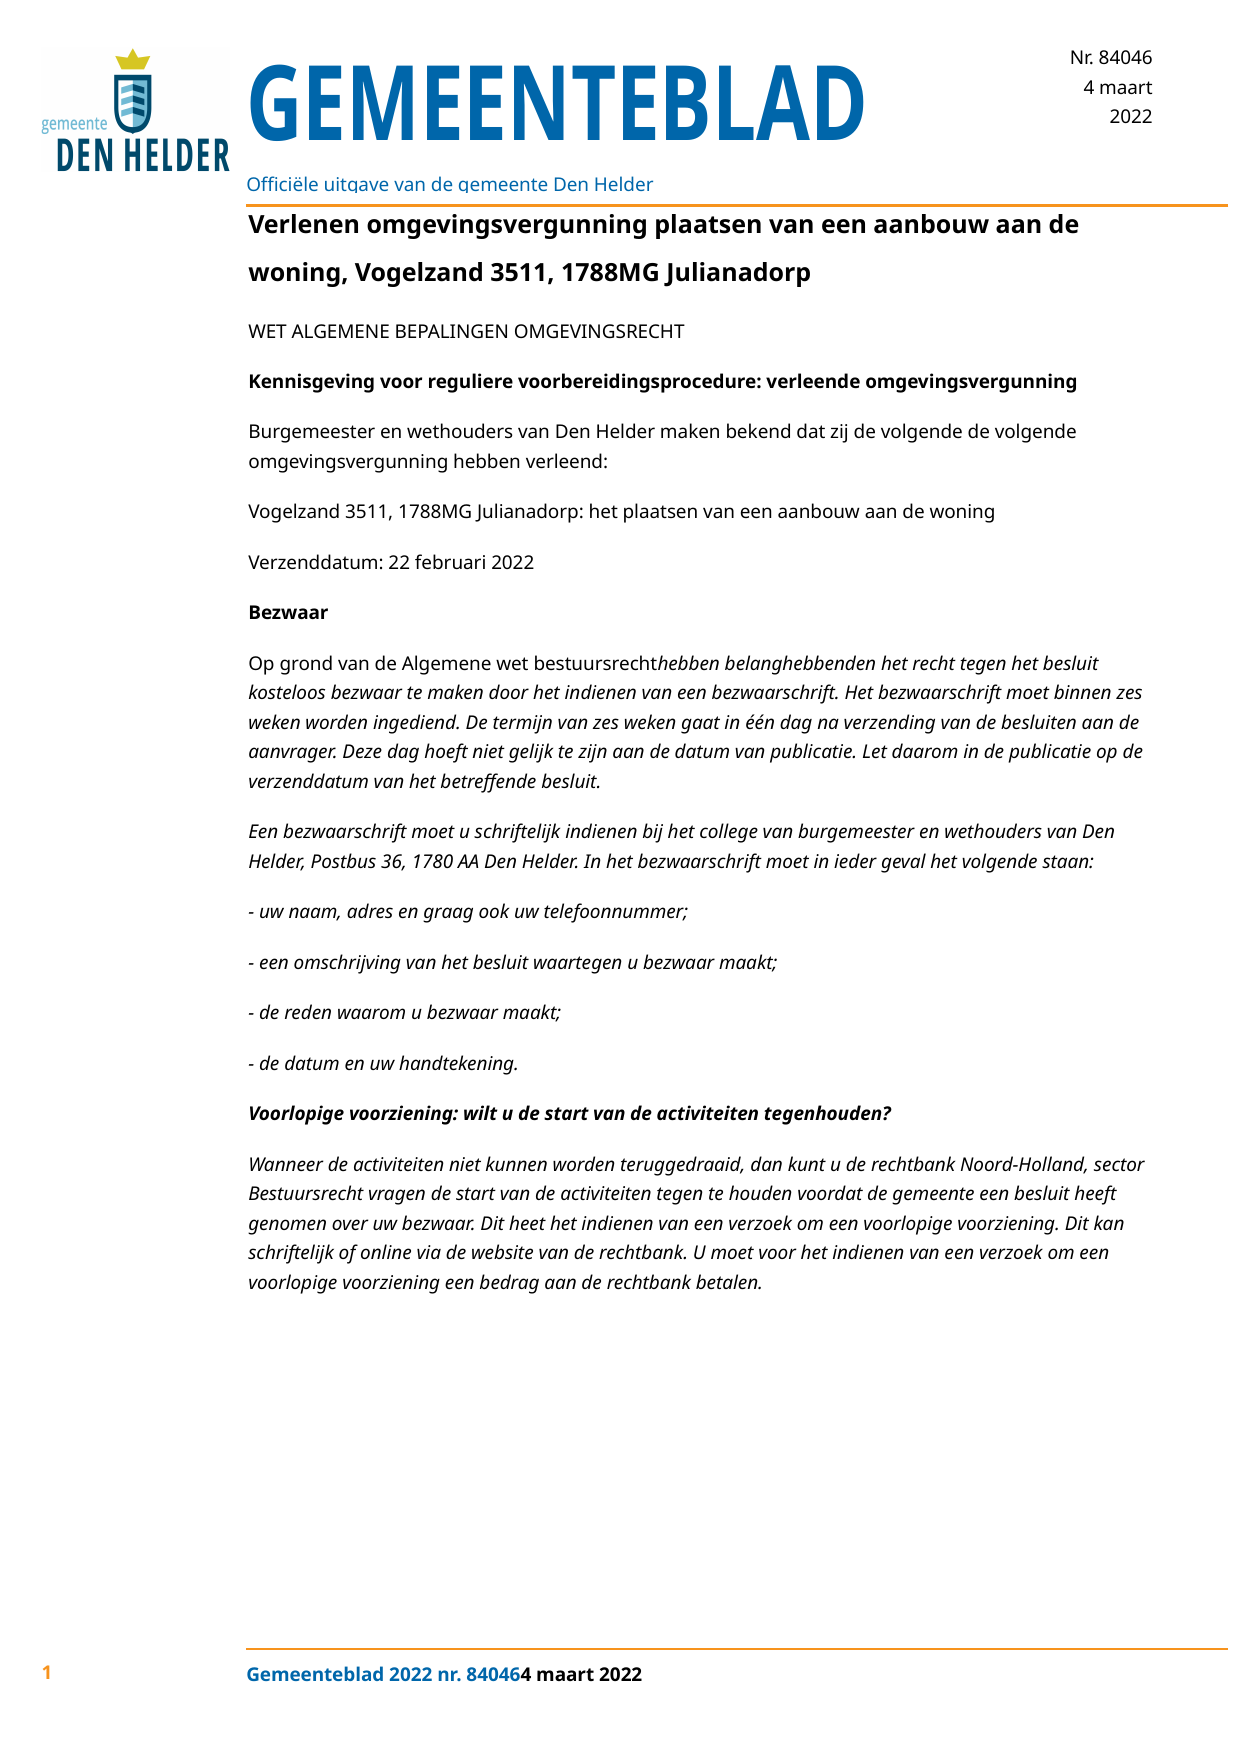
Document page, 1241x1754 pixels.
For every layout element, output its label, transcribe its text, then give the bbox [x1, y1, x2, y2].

picture [41, 47, 231, 172]
text Bezwaar [248, 599, 1152, 625]
text Een bezwaarschrift moet u schriftelijk indienen bij het college van burgemeester en wethouders van Den Helder, Postbus 36, 1780 AA Den Helder. In het bezwaarschrift moet in ieder geval het volgende staan: [248, 819, 1152, 874]
text - de datum en uw handtekening. [248, 1050, 1152, 1076]
text Op grond van de Algemene wet bestuursrechthebben belanghebbenden het recht tegen het besluit kosteloos bezwaar te maken door het indienen van een bezwaarschrift. Het bezwaarschrift moet binnen zes weken worden ingediend. De termijn van zes weken gaat in één dag na verzending van de besluiten aan de aanvrager. Deze dag hoeft niet gelijk te zijn aan de datum van publicatie. Let daarom in de publicatie op de verzenddatum van het betreffende besluit. [248, 650, 1152, 794]
picture [130, 157, 135, 172]
text Verzenddatum: 22 februari 2022 [248, 549, 1152, 575]
picture [220, 160, 224, 172]
text Vogelzand 3511, 1788MG Julianadorp: het plaatsen van een aanbouw aan de woning [248, 499, 1152, 524]
text Verlenen omgevingsvergunning plaatsen van een aanbouw aan de woning, Vogelzand 3511, 1788MG Julianadorp [248, 207, 1152, 288]
text - een omschrijving van het besluit waartegen u bezwaar maakt; [248, 949, 1152, 975]
text Wanneer de activiteiten niet kunnen worden teruggedraaid, dan kunt u de rechtbank Noord-Holland, sector Bestuursrecht vragen de start van de activiteiten tegen te houden voordat de gemeente een besluit heeft genomen over uw bezwaar. Dit heet het indienen van een verzoek om een voorlopige voorziening. Dit kan schriftelijk of online via de website van de rechtbank. U moet voor het indienen van een verzoek om een voorlopige voorziening een bedrag aan de rechtbank betalen. [248, 1151, 1152, 1295]
picture [100, 154, 106, 172]
text - uw naam, adres en graag ook uw telefoonnummer; [248, 899, 1152, 924]
picture [63, 144, 68, 165]
picture [182, 144, 187, 165]
text - de reden waarom u bezwaar maakt; [248, 999, 1152, 1025]
text Burgemeester en wethouders van Den Helder maken bekend dat zij de volgende de volgende omgevingsvergunning hebben verleend: [248, 419, 1152, 474]
text WET ALGEMENE BEPALINGEN OMGEVINGSRECHT [248, 318, 1152, 344]
text Voorlopige voorziening: wilt u de start van de activiteiten tegenhouden? [248, 1100, 1152, 1126]
text Kennisgeving voor reguliere voorbereidingsprocedure: verleende omgevingsvergunning [248, 368, 1152, 394]
